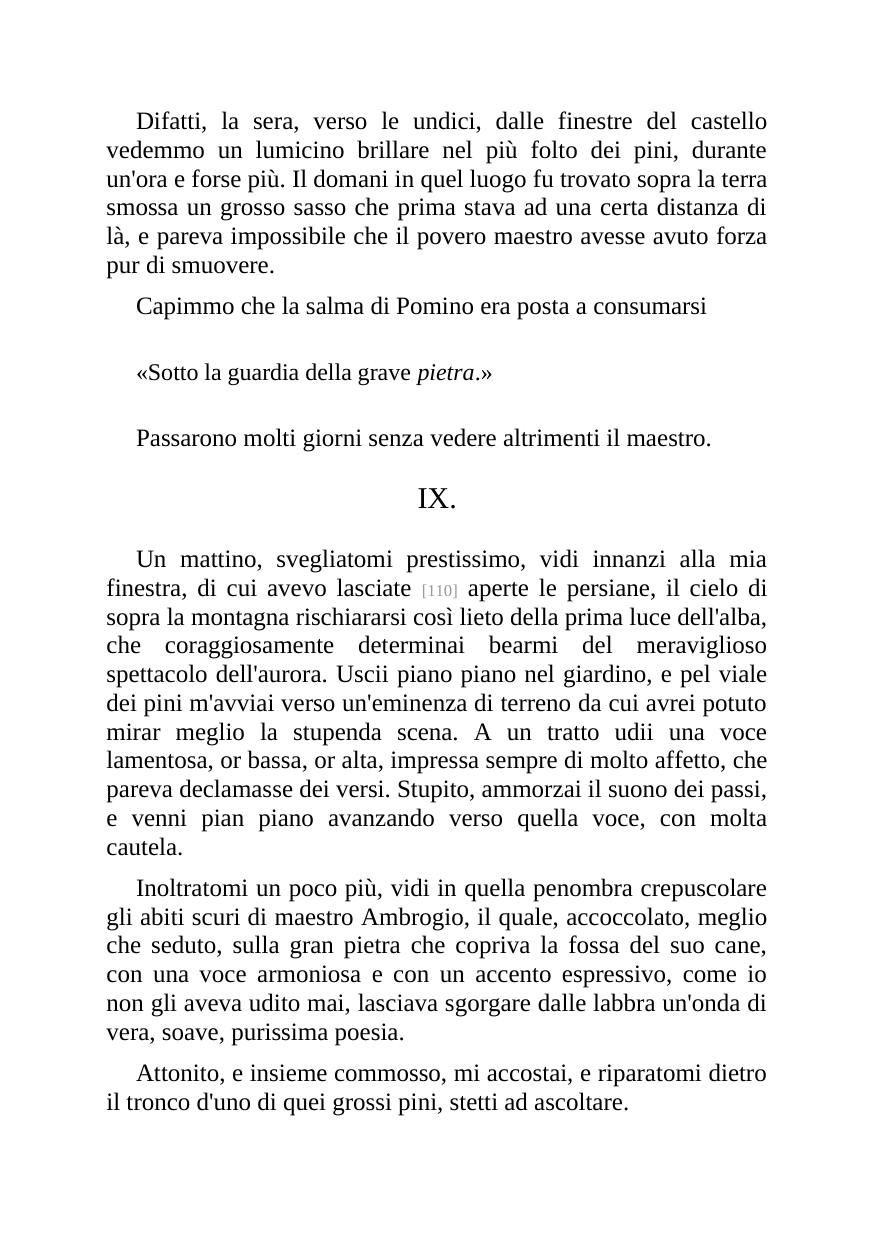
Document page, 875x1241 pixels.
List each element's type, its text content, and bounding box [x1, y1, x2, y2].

text Difatti, la sera, verso le undici, dalle finestre del castello vedemmo un lumicino brillare nel più folto dei pini, durante un'ora e forse più. Il domani in quel luogo fu trovato sopra la terra smossa un grosso sasso che prima stava ad una certa distanza di là, e pareva impossibile che il povero maestro avesse avuto forza pur di smuovere. [106, 106, 768, 279]
text Capimmo che la salma di Pomino era posta a consumarsi [106, 291, 768, 320]
text «Sotto la guardia della grave pietra.» [106, 357, 768, 385]
subtitle IX. [106, 481, 768, 515]
text Un mattino, svegliatomi prestissimo, vidi innanzi alla mia finestra, di cui avevo lasciate [110] aperte le persiane, il cielo di sopra la montagna rischiararsi così lieto della prima luce dell'alba, che coraggiosamente determinai bearmi del meraviglioso spettacolo dell'aurora. Uscii piano piano nel giardino, e pel viale dei pini m'avviai verso un'eminenza di terreno da cui avrei potuto mirar meglio la stupenda scena. A un tratto udii una voce lamentosa, or bassa, or alta, impressa sempre di molto affetto, che pareva declamasse dei versi. Stupito, ammorzai il suono dei passi, e venni pian piano avanzando verso quella voce, con molta cautela. [106, 544, 768, 861]
text Passarono molti giorni senza vedere altrimenti il maestro. [106, 423, 768, 451]
text Attonito, e insieme commosso, mi accostai, e riparatomi dietro il tronco d'uno di quei grossi pini, stetti ad ascoltare. [106, 1058, 768, 1116]
text Inoltratomi un poco più, vidi in quella penombra crepuscolare gli abiti scuri di maestro Ambrogio, il quale, accoccolato, meglio che seduto, sulla gran pietra che copriva la fossa del suo cane, con una voce armoniosa e con un accento espressivo, come io non gli aveva udito mai, lasciava sgorgare dalle labbra un'onda di vera, soave, purissima poesia. [106, 873, 768, 1046]
